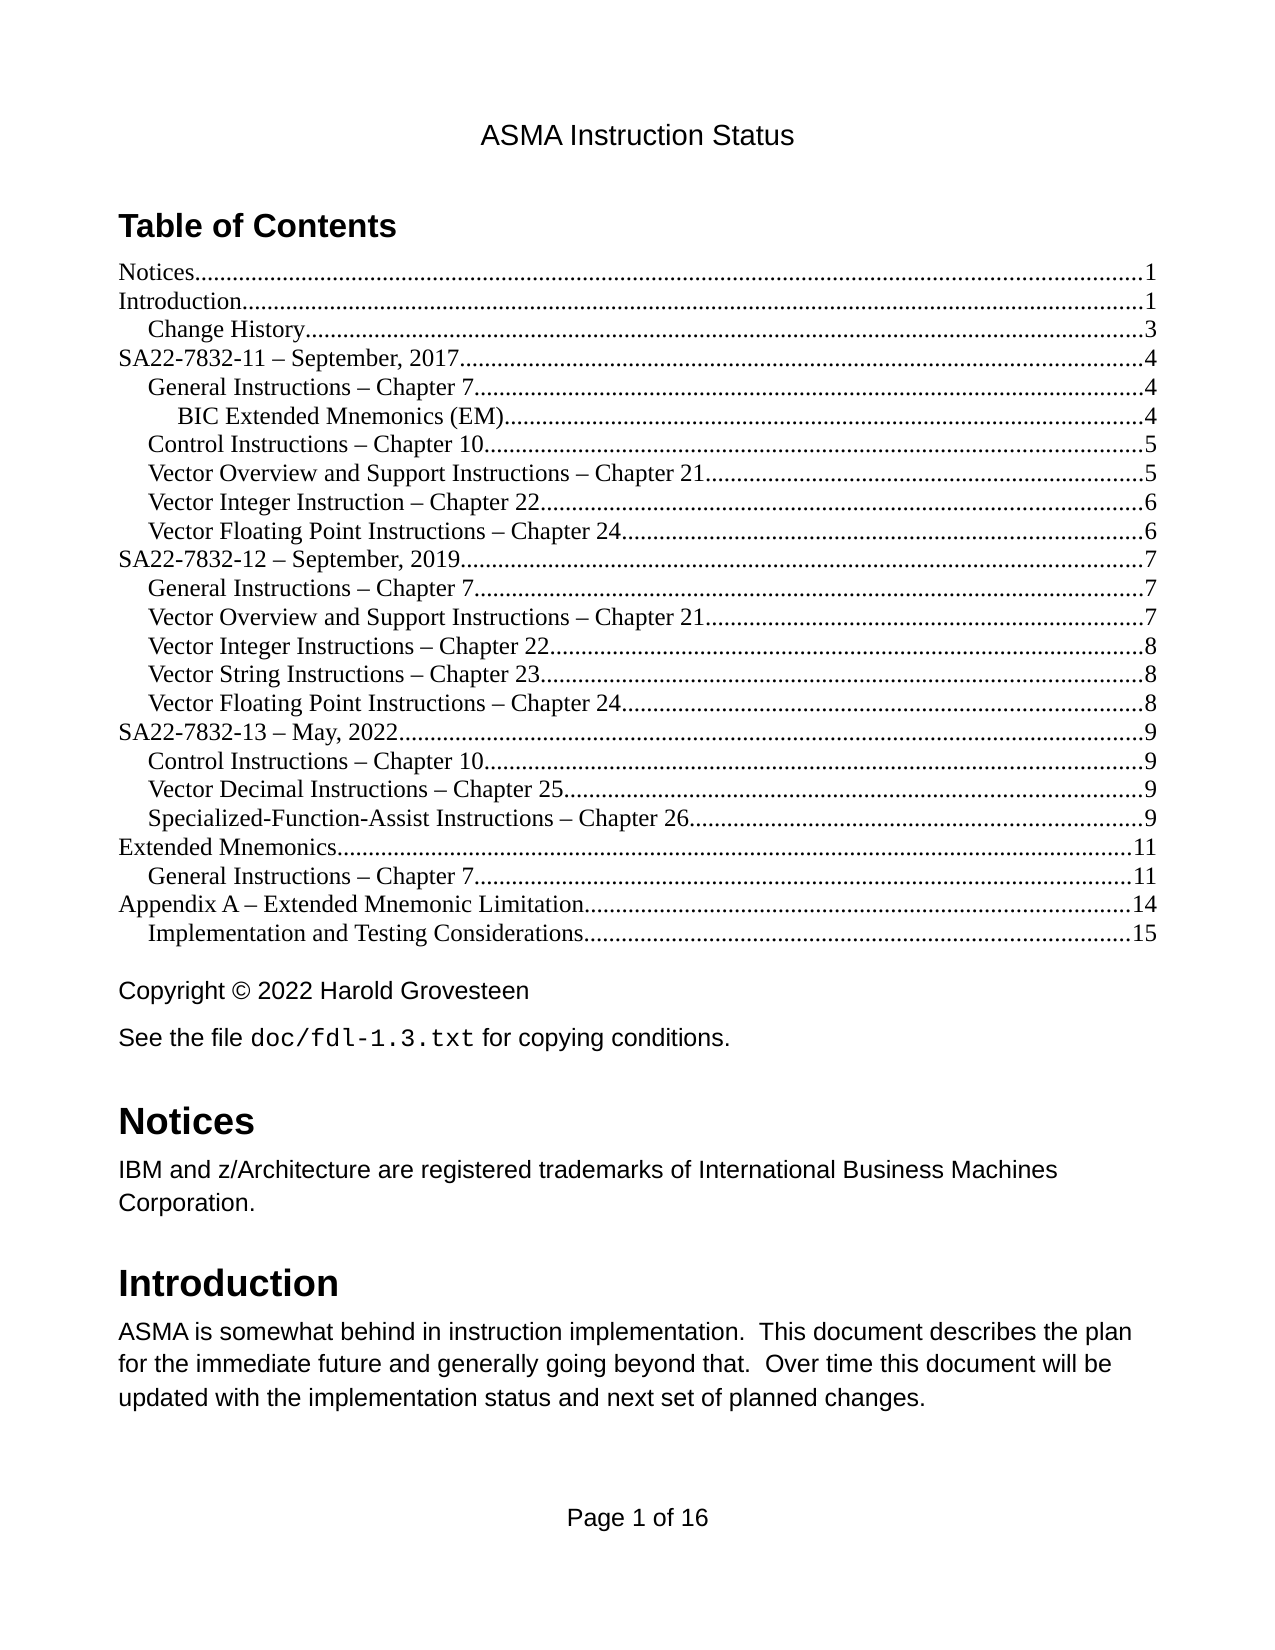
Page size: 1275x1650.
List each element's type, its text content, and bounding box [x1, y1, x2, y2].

subtitle Notices [118, 1098, 1157, 1142]
text Notices 1 [118, 257, 1157, 286]
subtitle Table of Contents [118, 206, 1157, 244]
text Vector Integer Instructions – Chapter 22 8 [148, 631, 1157, 659]
text BIC Extended Mnemonics (EM) 4 [177, 401, 1157, 429]
text Implementation and Testing Considerations 15 [148, 918, 1157, 947]
text SA22-7832-11 – September, 2017 4 [118, 343, 1157, 372]
text Vector Overview and Support Instructions – Chapter 21 7 [148, 602, 1157, 631]
text Introduction 1 [118, 286, 1157, 314]
text General Instructions – Chapter 7 7 [148, 573, 1157, 602]
text Extended Mnemonics 11 [118, 832, 1157, 861]
text SA22-7832-12 – September, 2019 7 [118, 544, 1157, 573]
text Copyright © 2022 Harold Grovesteen [118, 976, 1157, 1004]
text General Instructions – Chapter 7 4 [148, 372, 1157, 401]
text Control Instructions – Chapter 10 9 [148, 746, 1157, 774]
text Appendix A – Extended Mnemonic Limitation 14 [118, 889, 1157, 918]
text ASMA is somewhat behind in instruction implementation. This document describes the plan for the immediate future and generally going beyond that. Over time this document will be updated with the implementation status and next set of planned changes. [118, 1316, 1157, 1411]
text Vector Overview and Support Instructions – Chapter 21 5 [148, 458, 1157, 487]
text Vector Decimal Instructions – Chapter 25 9 [148, 774, 1157, 803]
text Vector Floating Point Instructions – Chapter 24 8 [148, 688, 1157, 717]
text Vector String Instructions – Chapter 23 8 [148, 659, 1157, 688]
text SA22-7832-13 – May, 2022 9 [118, 717, 1157, 746]
text Vector Integer Instruction – Chapter 22 6 [148, 487, 1157, 516]
text General Instructions – Chapter 7 11 [148, 861, 1157, 889]
text Specialized-Function-Assist Instructions – Chapter 26 9 [148, 803, 1157, 832]
text IBM and z/Architecture are registered trademarks of International Business Machines Corporation. [118, 1155, 1157, 1216]
text See the file doc/fdl-1.3.txt for copying conditions. [118, 1023, 1157, 1054]
text Control Instructions – Chapter 10 5 [148, 429, 1157, 458]
subtitle Introduction [118, 1260, 1157, 1304]
text Vector Floating Point Instructions – Chapter 24 6 [148, 516, 1157, 544]
text Change History 3 [148, 314, 1157, 343]
